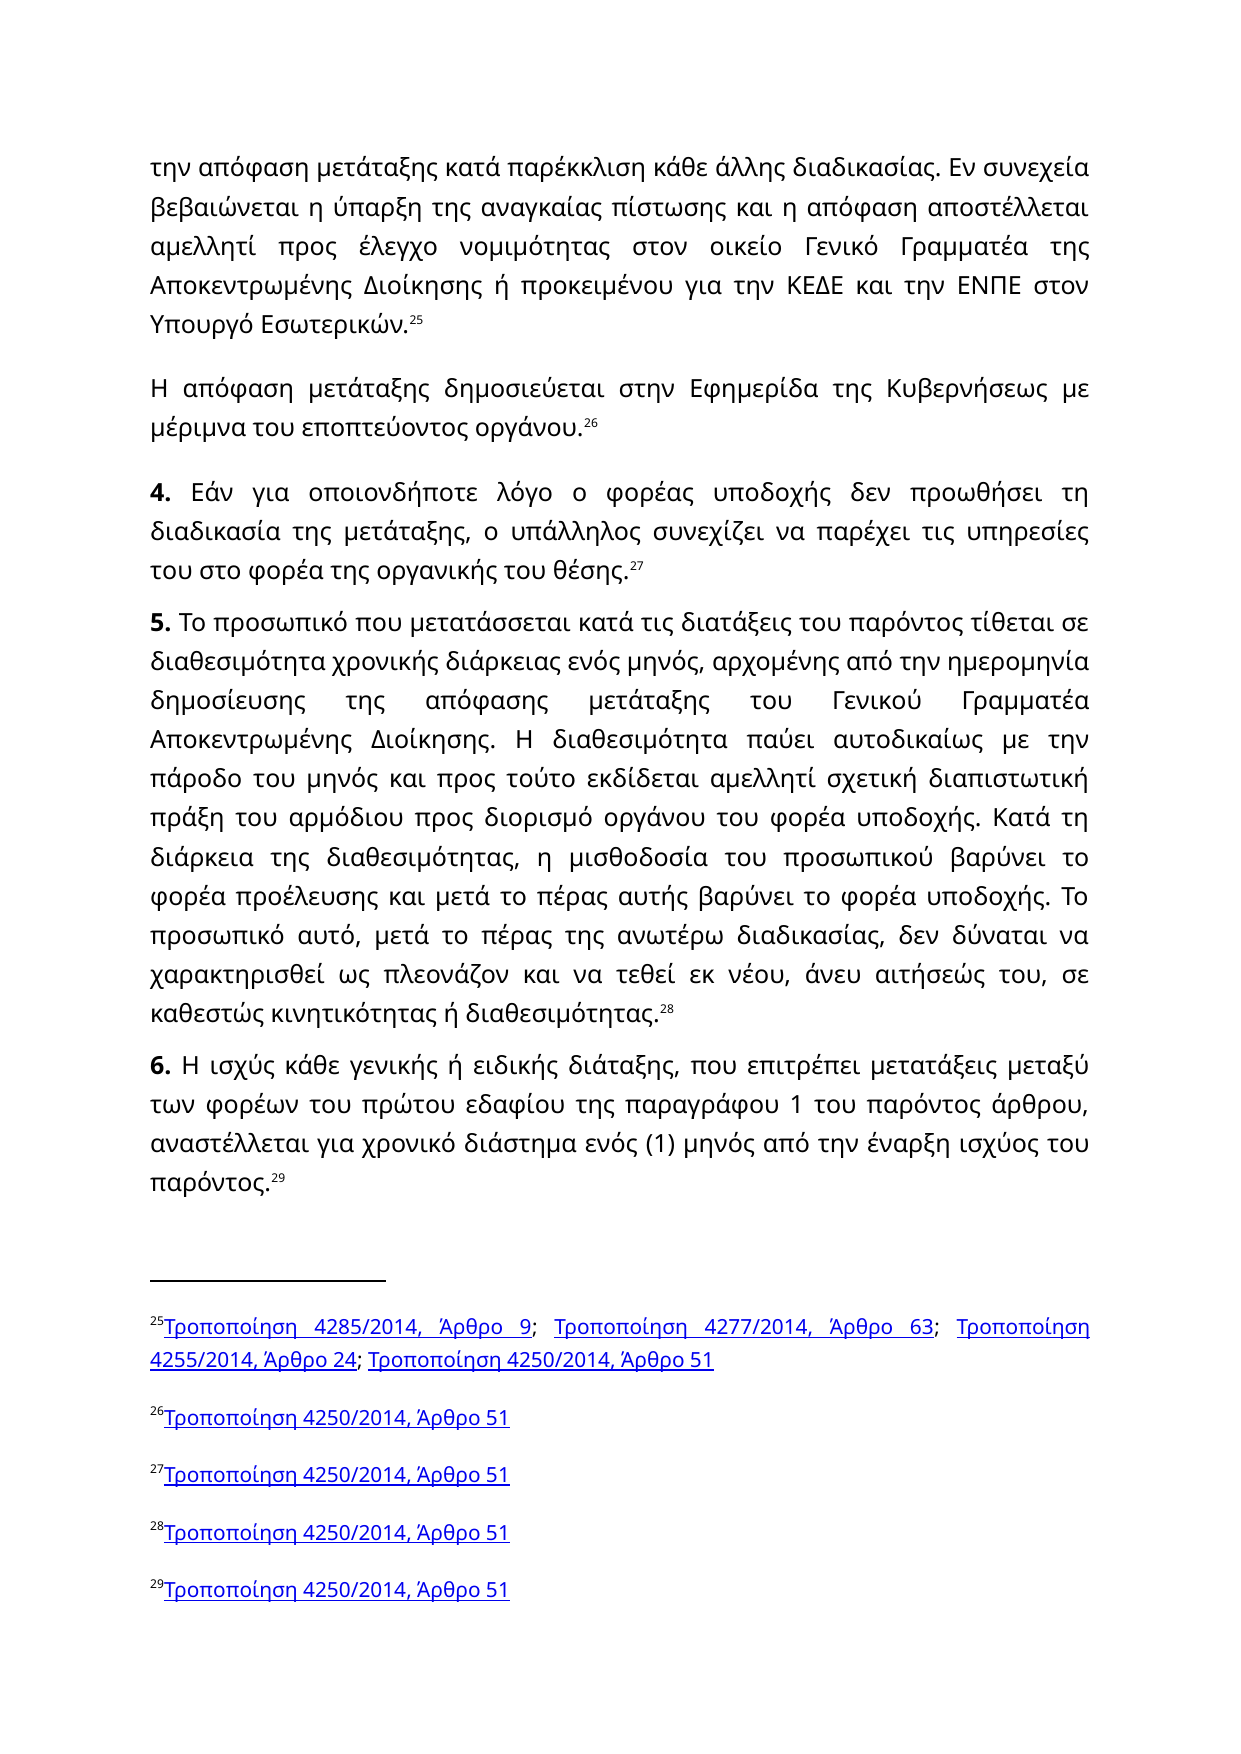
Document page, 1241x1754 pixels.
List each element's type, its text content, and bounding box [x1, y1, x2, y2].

text Τροποποίηση 4285/2014, Άρθρο 9; Τροποποίηση 4277/2014, Άρθρο 63; Τροποποίηση 4255/2014, Άρθρο 24; Τροποποίηση 4250/2014, Άρθρο 51 [150, 1312, 1090, 1373]
text Τροποποίηση 4250/2014, Άρθρο 51 [150, 1460, 1090, 1489]
text 5. Το προσωπικό που μετατάσσεται κατά τις διατάξεις του παρόντος τίθεται σε διαθεσιμότητα χρονικής διάρκειας ενός μηνός, αρχομένης από την ημερομηνία δημοσίευσης της απόφασης μετάταξης του Γενικού Γραμματέα Αποκεντρωμένης Διοίκησης. Η διαθεσιμότητα παύει αυτοδικαίως με την πάροδο του μηνός και προς τούτο εκδίδεται αμελλητί σχετική διαπιστωτική πράξη του αρμόδιου προς διορισμό οργάνου του φορέα υποδοχής. Κατά τη διάρκεια της διαθεσιμότητας, η μισθοδοσία του προσωπικού βαρύνει το φορέα προέλευσης και μετά το πέρας αυτής βαρύνει το φορέα υποδοχής. Το προσωπικό αυτό, μετά το πέρας της ανωτέρω διαδικασίας, δεν δύναται να χαρακτηρισθεί ως πλεονάζον και να τεθεί εκ νέου, άνευ αιτήσεώς του, σε καθεστώς κινητικότητας ή διαθεσιμότητας. [150, 604, 1090, 1030]
text Τροποποίηση 4250/2014, Άρθρο 51 [150, 1576, 1090, 1604]
text Τροποποίηση 4250/2014, Άρθρο 51 [150, 1518, 1090, 1546]
text την απόφαση μετάταξης κατά παρέκκλιση κάθε άλλης διαδικασίας. Εν συνεχεία βεβαιώνεται η ύπαρξη της αναγκαίας πίστωσης και η απόφαση αποστέλλεται αμελλητί προς έλεγχο νομιμότητας στον οικείο Γενικό Γραμματέα της Αποκεντρωμένης Διοίκησης ή προκειμένου για την ΚΕΔΕ και την ΕΝΠΕ στον Υπουργό Εσωτερικών. [150, 150, 1090, 341]
text 6. Η ισχύς κάθε γενικής ή ειδικής διάταξης, που επιτρέπει μετατάξεις μεταξύ των φορέων του πρώτου εδαφίου της παραγράφου 1 του παρόντος άρθρου, αναστέλλεται για χρονικό διάστημα ενός (1) μηνός από την έναρξη ισχύος του παρόντος. [150, 1047, 1090, 1199]
text 4. Εάν για οποιονδήποτε λόγο ο φορέας υποδοχής δεν προωθήσει τη διαδικασία της μετάταξης, ο υπάλληλος συνεχίζει να παρέχει τις υπηρεσίες του στο φορέα της οργανικής του θέσης. [150, 474, 1090, 587]
text Τροποποίηση 4250/2014, Άρθρο 51 [150, 1403, 1090, 1431]
text Η απόφαση μετάταξης δημοσιεύεται στην Εφημερίδα της Κυβερνήσεως με μέριμνα του εποπτεύοντος οργάνου. [150, 371, 1090, 444]
